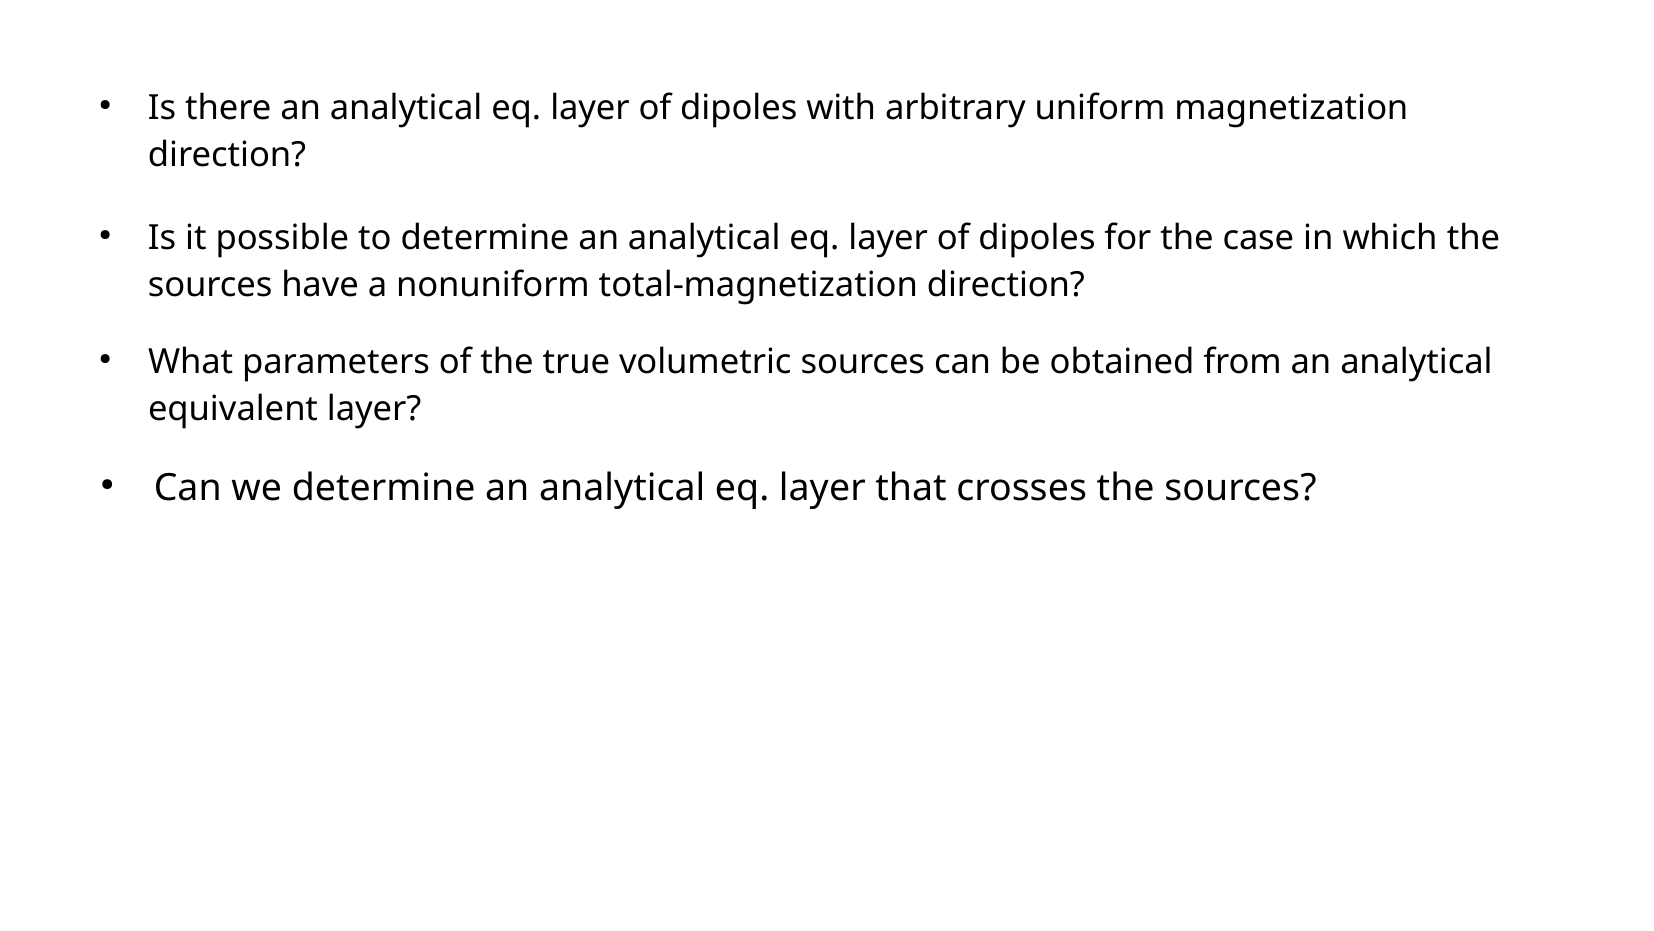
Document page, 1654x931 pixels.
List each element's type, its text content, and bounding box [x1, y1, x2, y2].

list Is there an analytical eq. layer of dipoles with arbitrary uniform magnetization direction? [82, 82, 1571, 178]
list Is it possible to determine an analytical eq. layer of dipoles for the case in which the sources have a nonuniform total-magnetization direction? [82, 212, 1571, 308]
list Can we determine an analytical eq. layer that crosses the sources? [82, 460, 1572, 556]
list What parameters of the true volumetric sources can be obtained from an analytical equivalent layer? [82, 336, 1572, 432]
